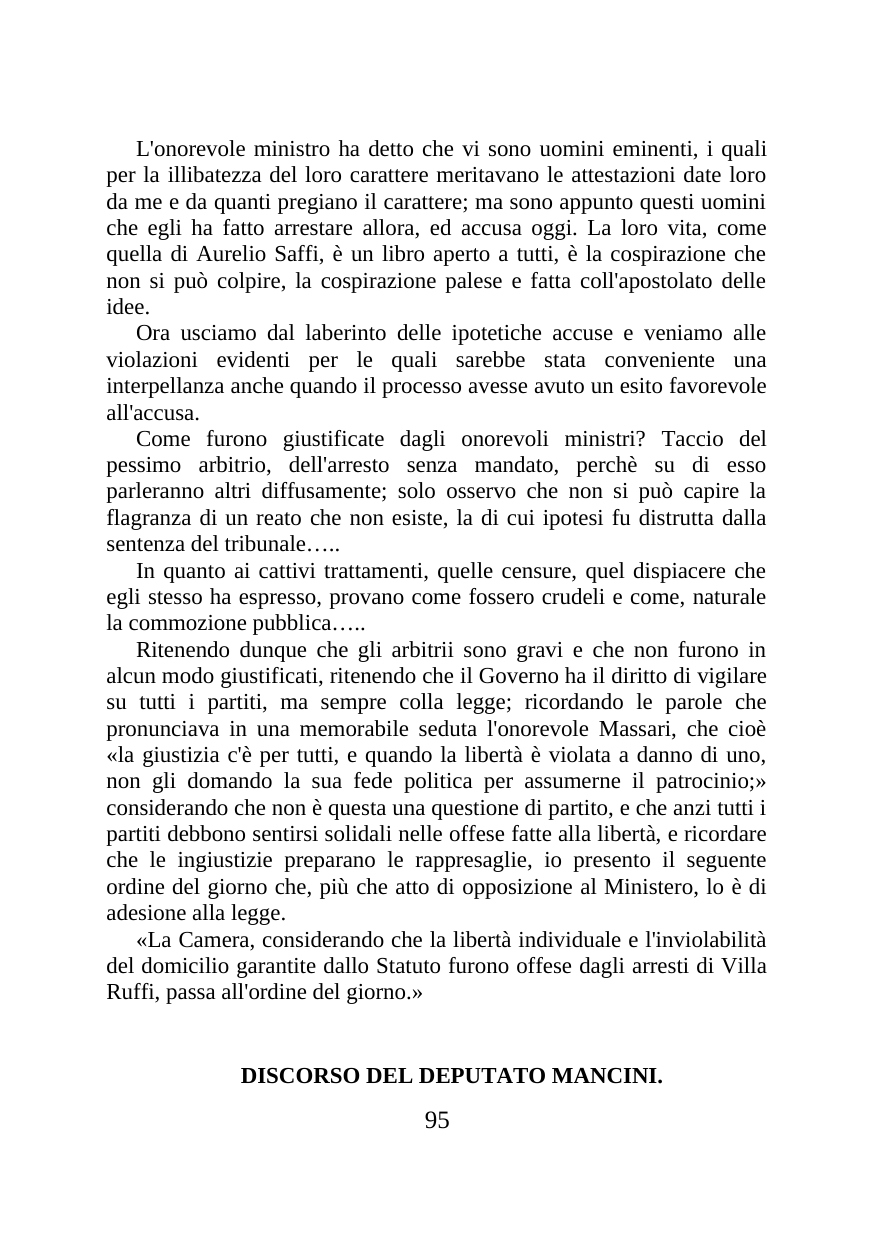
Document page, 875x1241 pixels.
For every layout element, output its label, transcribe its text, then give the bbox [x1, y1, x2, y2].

text L'onorevole ministro ha detto che vi sono uomini eminenti, i quali per la illibatezza del loro carattere meritavano le attestazioni date loro da me e da quanti pregiano il carattere; ma sono appunto questi uomini che egli ha fatto arrestare allora, ed accusa oggi. La loro vita, come quella di Aurelio Saffi, è un libro aperto a tutti, è la cospirazione che non si può colpire, la cospirazione palese e fatta coll'apostolato delle idee. [106, 135, 768, 319]
text «La Camera, considerando che la libertà individuale e l'inviolabilità del domicilio garantite dallo Statuto furono offese dagli arresti di Villa Ruffi, passa all'ordine del giorno.» [106, 926, 768, 1005]
text Come furono giustificate dagli onorevoli ministri? Taccio del pessimo arbitrio, dell'arresto senza mandato, perchè su di esso parleranno altri diffusamente; solo osservo che non si può capire la flagranza di un reato che non esiste, la di cui ipotesi fu distrutta dalla sentenza del tribunale….. [106, 425, 768, 557]
text In quanto ai cattivi trattamenti, quelle censure, quel dispiacere che egli stesso ha espresso, provano come fossero crudeli e come, naturale la commozione pubblica….. [106, 557, 768, 636]
text Ora usciamo dal laberinto delle ipotetiche accuse e veniamo alle violazioni evidenti per le quali sarebbe stata conveniente una interpellanza anche quando il processo avesse avuto un esito favorevole all'accusa. [106, 319, 768, 425]
text Ritenendo dunque che gli arbitrii sono gravi e che non furono in alcun modo giustificati, ritenendo che il Governo ha il diritto di vigilare su tutti i partiti, ma sempre colla legge; ricordando le parole che pronunciava in una memorabile seduta l'onorevole Massari, che cioè «la giustizia c'è per tutti, e quando la libertà è violata a danno di uno, non gli domando la sua fede politica per assumerne il patrocinio;» considerando che non è questa una questione di partito, e che anzi tutti i partiti debbono sentirsi solidali nelle offese fatte alla libertà, e ricordare che le ingiustizie preparano le rappresaglie, io presento il seguente ordine del giorno che, più che atto di opposizione al Ministero, lo è di adesione alla legge. [106, 636, 768, 926]
text DISCORSO DEL DEPUTATO MANCINI. [106, 1062, 768, 1088]
